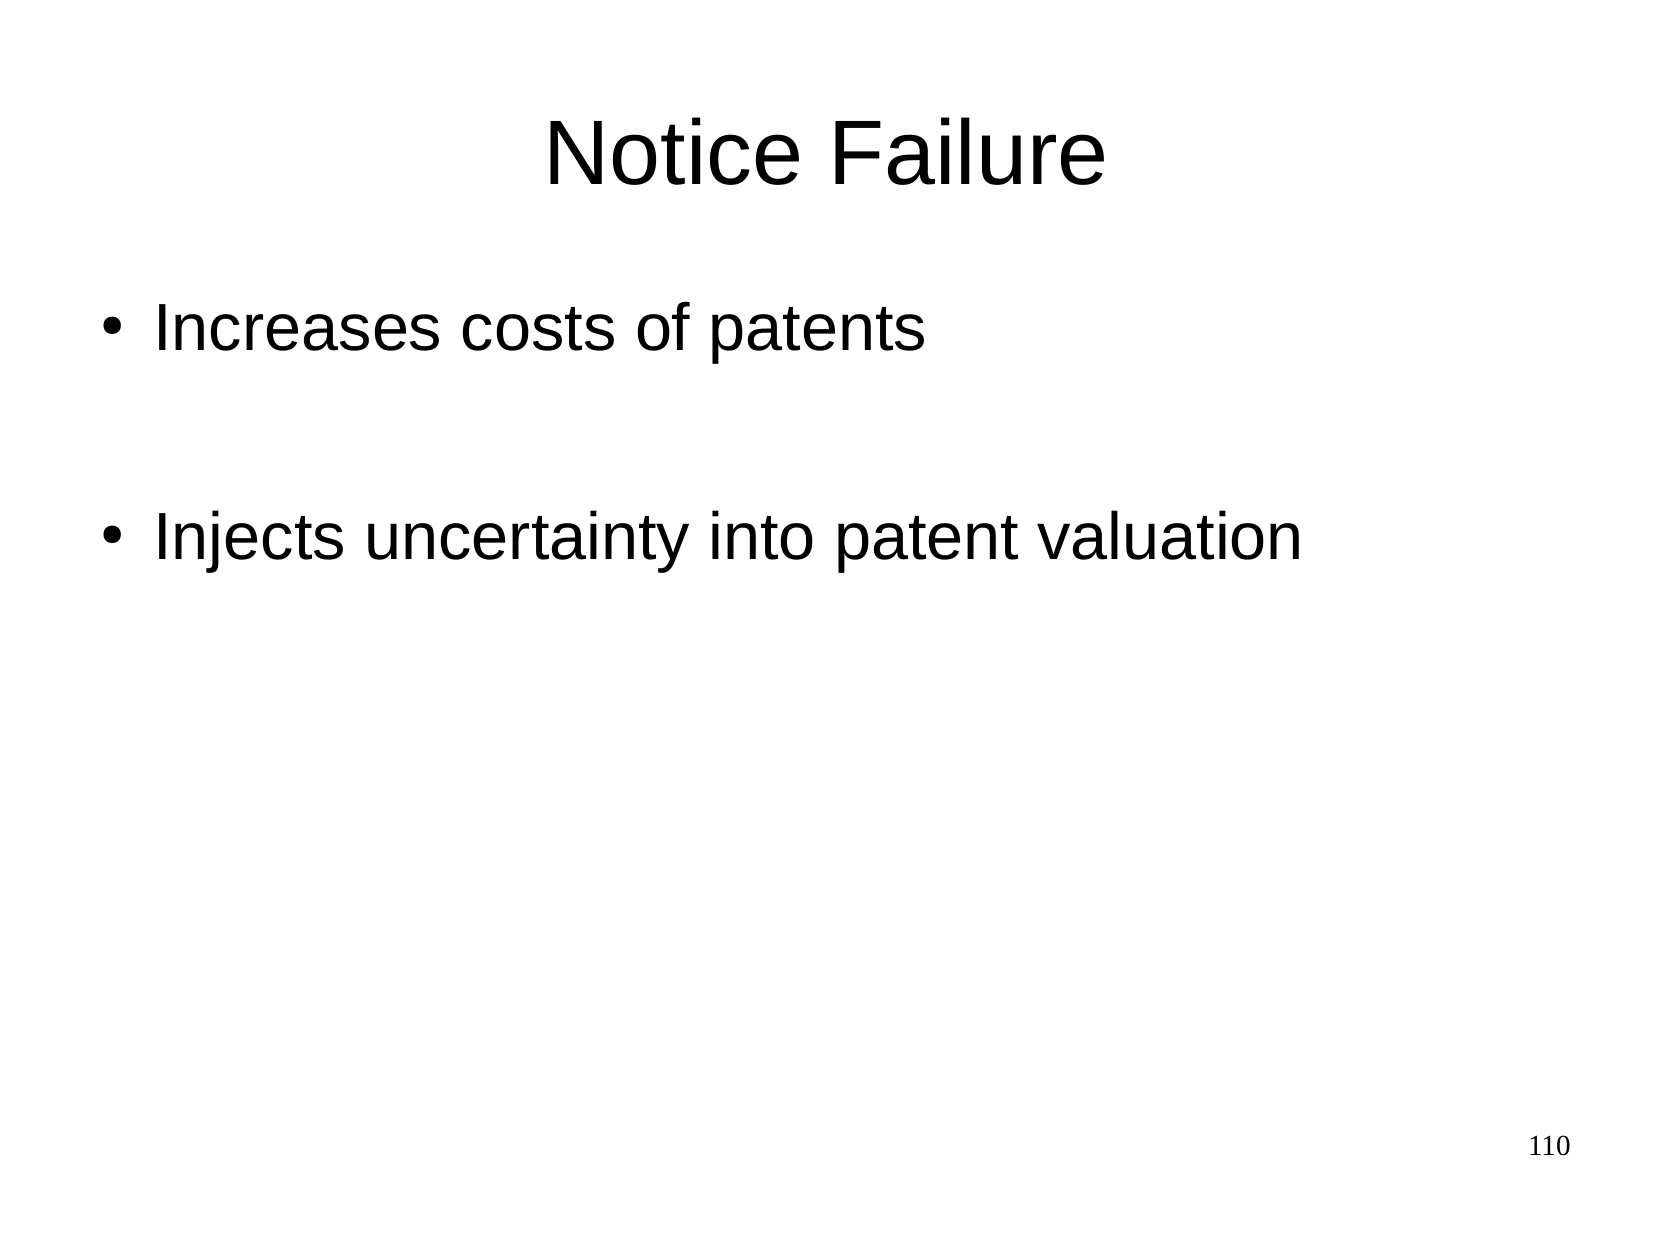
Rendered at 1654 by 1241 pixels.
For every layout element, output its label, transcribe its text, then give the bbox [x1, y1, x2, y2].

title Notice Failure [82, 56, 1571, 250]
list Increases costs of patents Injects uncertainty into patent valuation [82, 290, 1571, 1094]
